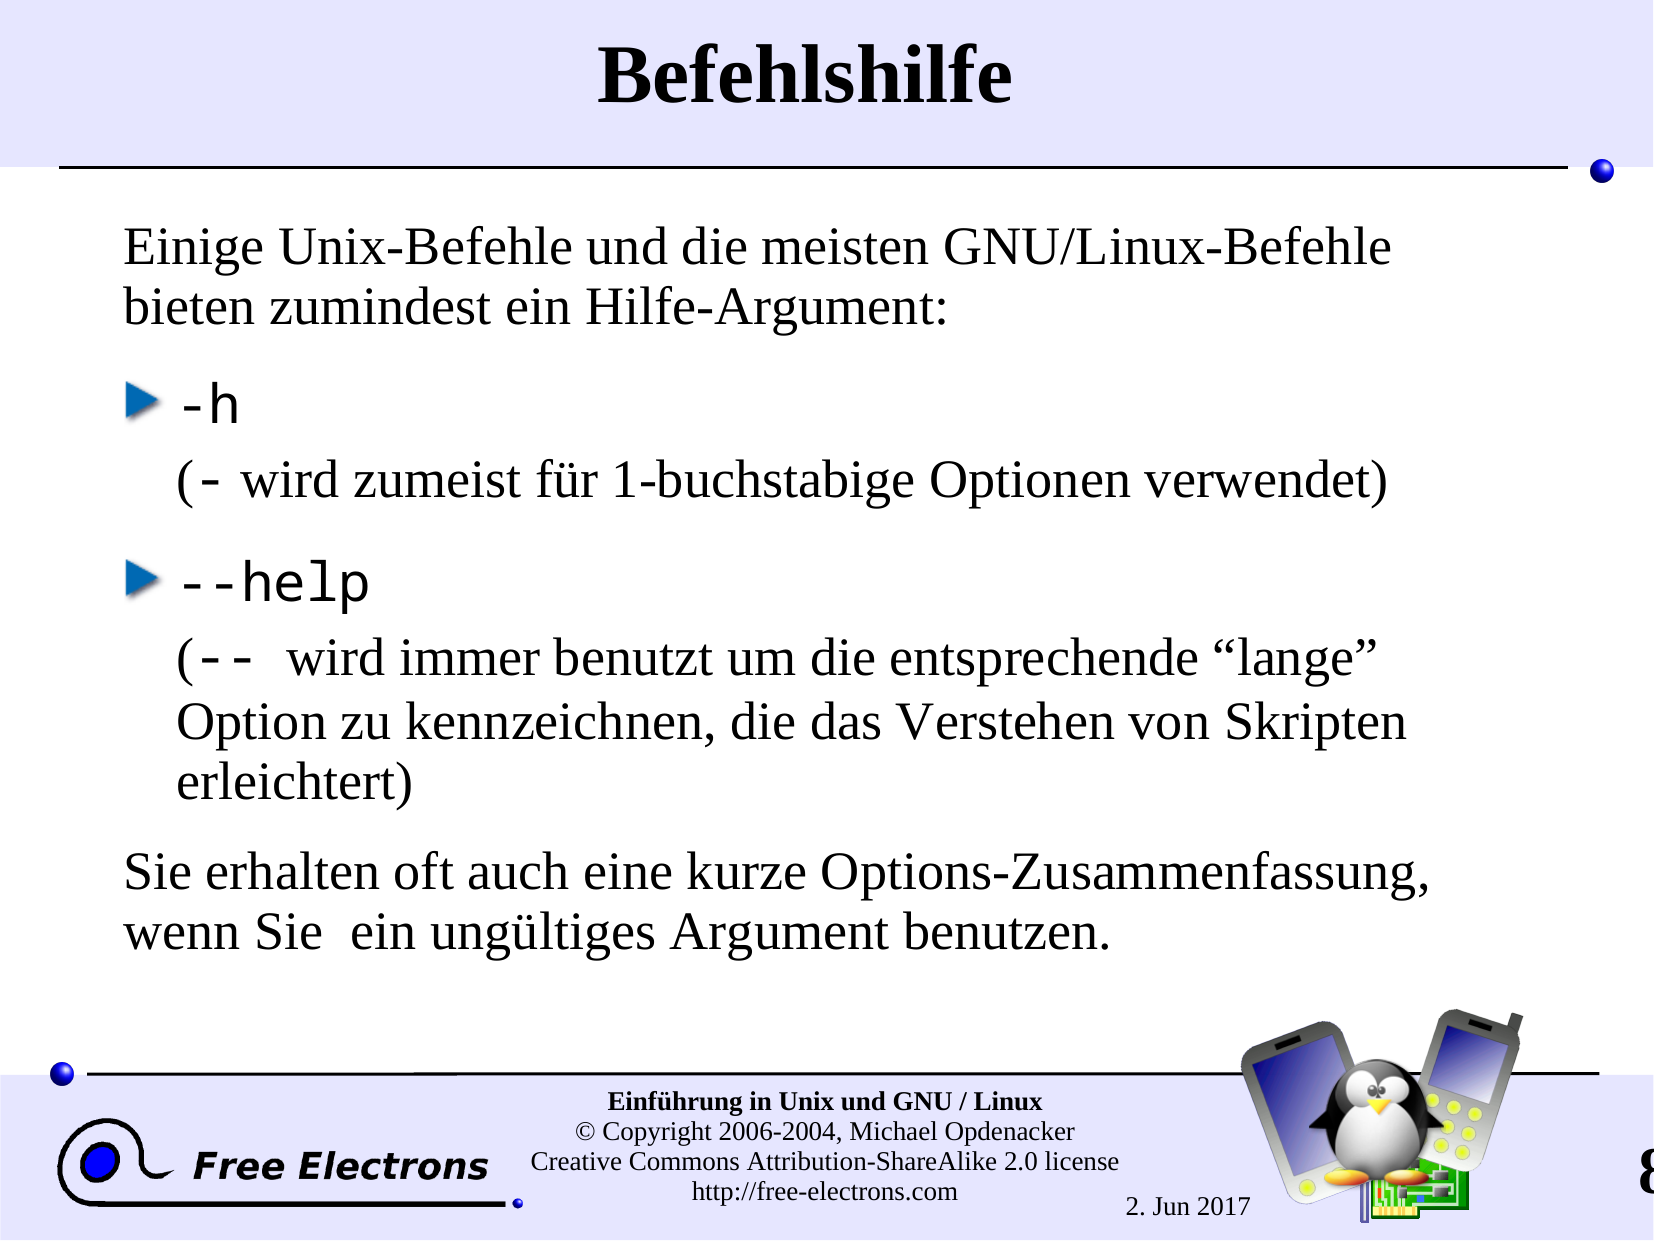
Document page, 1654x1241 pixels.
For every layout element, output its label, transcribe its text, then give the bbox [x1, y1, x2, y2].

list Einige Unix-Befehle und die meisten GNU/Linux-Befehle bieten zumindest ein Hilfe-Argument: -h (- wird zumeist für 1-buchstabige Optionen verwendet) --help (-- wird immer benutzt um die entsprechende “lange” Option zu kennzeichnen, die das Verstehen von Skripten erleichtert) Sie erhalten oft auch eine kurze Options-Zusammenfassung, wenn Sie ein ungültiges Argument benutzen. [105, 216, 1518, 1066]
picture [50, 1107, 527, 1216]
title Befehlshilfe [60, 28, 1551, 121]
picture [1230, 1007, 1538, 1241]
